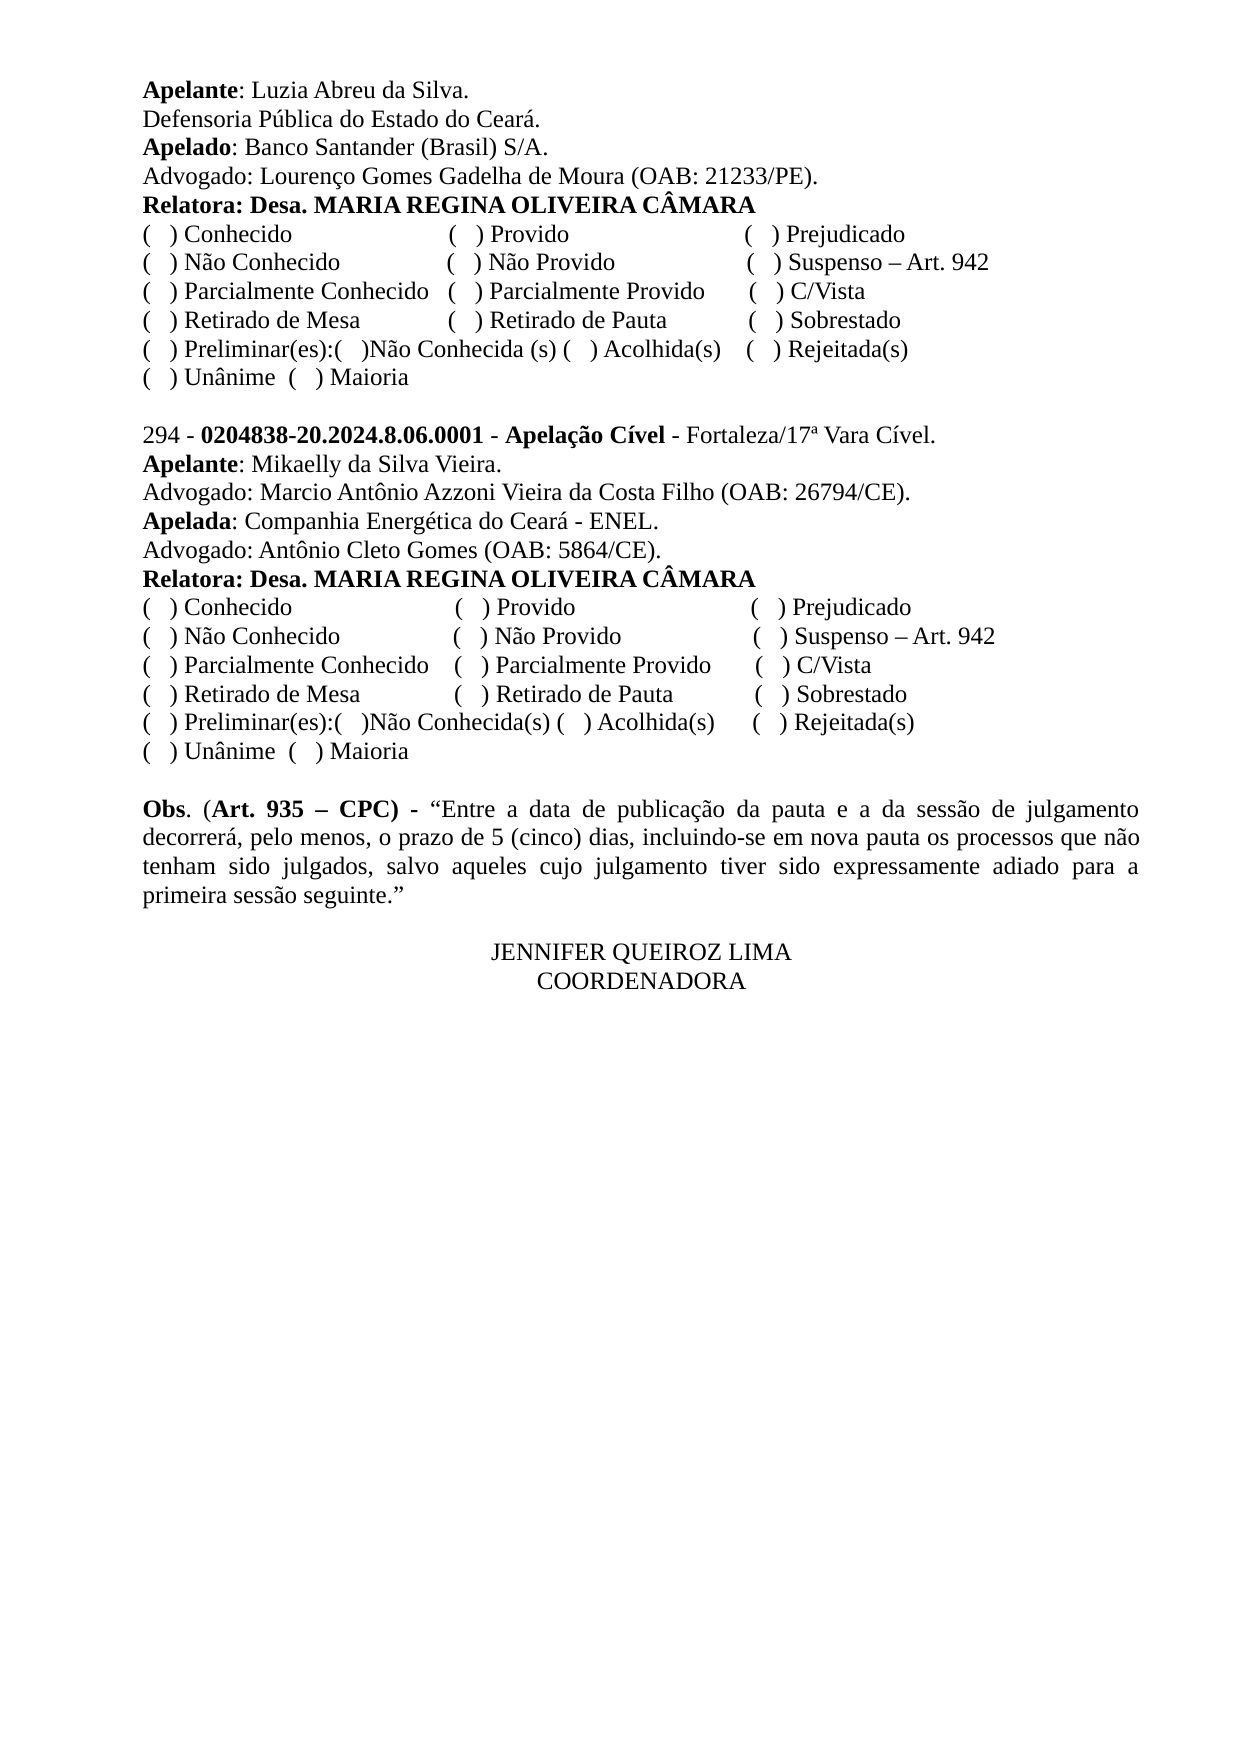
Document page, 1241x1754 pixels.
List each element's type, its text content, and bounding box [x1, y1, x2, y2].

text COORDENADORA [142, 966, 1141, 995]
text ( ) Não Conhecido ( ) Não Provido ( ) Suspenso – Art. 942 [142, 621, 1158, 650]
text Advogado: Marcio Antônio Azzoni Vieira da Costa Filho (OAB: 26794/CE). [142, 477, 1141, 506]
text ( ) Preliminar(es):( )Não Conhecida(s) ( ) Acolhida(s) ( ) Rejeitada(s) [142, 707, 1158, 736]
text JENNIFER QUEIROZ LIMA [142, 937, 1141, 966]
text ( ) Parcialmente Conhecido ( ) Parcialmente Provido ( ) C/Vista [142, 276, 1158, 305]
text ( ) Preliminar(es):( )Não Conhecida (s) ( ) Acolhida(s) ( ) Rejeitada(s) [142, 334, 1158, 362]
text ( ) Parcialmente Conhecido ( ) Parcialmente Provido ( ) C/Vista [142, 650, 1158, 679]
text Apelante: Mikaelly da Silva Vieira. [142, 449, 1141, 477]
text ( ) Unânime ( ) Maioria [142, 362, 1158, 391]
text Apelado: Banco Santander (Brasil) S/A. [142, 132, 1141, 161]
text Relatora: Desa. MARIA REGINA OLIVEIRA CÂMARA [142, 564, 1141, 592]
text ( ) Unânime ( ) Maioria [142, 736, 1158, 765]
text Obs. (Art. 935 – CPC) - “Entre a data de publicação da pauta e a da sessão de julgamento decorrerá, pelo menos, o prazo de 5 (cinco) dias, incluindo-se em nova pauta os processos que não tenham sido julgados, salvo aqueles cujo julgamento tiver sido expressamente adiado para a primeira sessão seguinte.” [142, 794, 1141, 909]
text ( ) Não Conhecido ( ) Não Provido ( ) Suspenso – Art. 942 [142, 247, 1158, 276]
text ( ) Retirado de Mesa ( ) Retirado de Pauta ( ) Sobrestado [142, 679, 1158, 707]
text Apelada: Companhia Energética do Ceará - ENEL. [142, 506, 1141, 535]
text Apelante: Luzia Abreu da Silva. [142, 75, 1141, 104]
text ( ) Retirado de Mesa ( ) Retirado de Pauta ( ) Sobrestado [142, 305, 1158, 334]
text Relatora: Desa. MARIA REGINA OLIVEIRA CÂMARA [142, 190, 1141, 219]
text Defensoria Pública do Estado do Ceará. [142, 104, 1141, 132]
text 294 - 0204838-20.2024.8.06.0001 - Apelação Cível - Fortaleza/17ª Vara Cível. [142, 420, 1141, 449]
text ( ) Conhecido ( ) Provido ( ) Prejudicado [142, 219, 1141, 247]
text ( ) Conhecido ( ) Provido ( ) Prejudicado [142, 592, 1141, 621]
text Advogado: Lourenço Gomes Gadelha de Moura (OAB: 21233/PE). [142, 161, 1141, 190]
text Advogado: Antônio Cleto Gomes (OAB: 5864/CE). [142, 535, 1141, 564]
